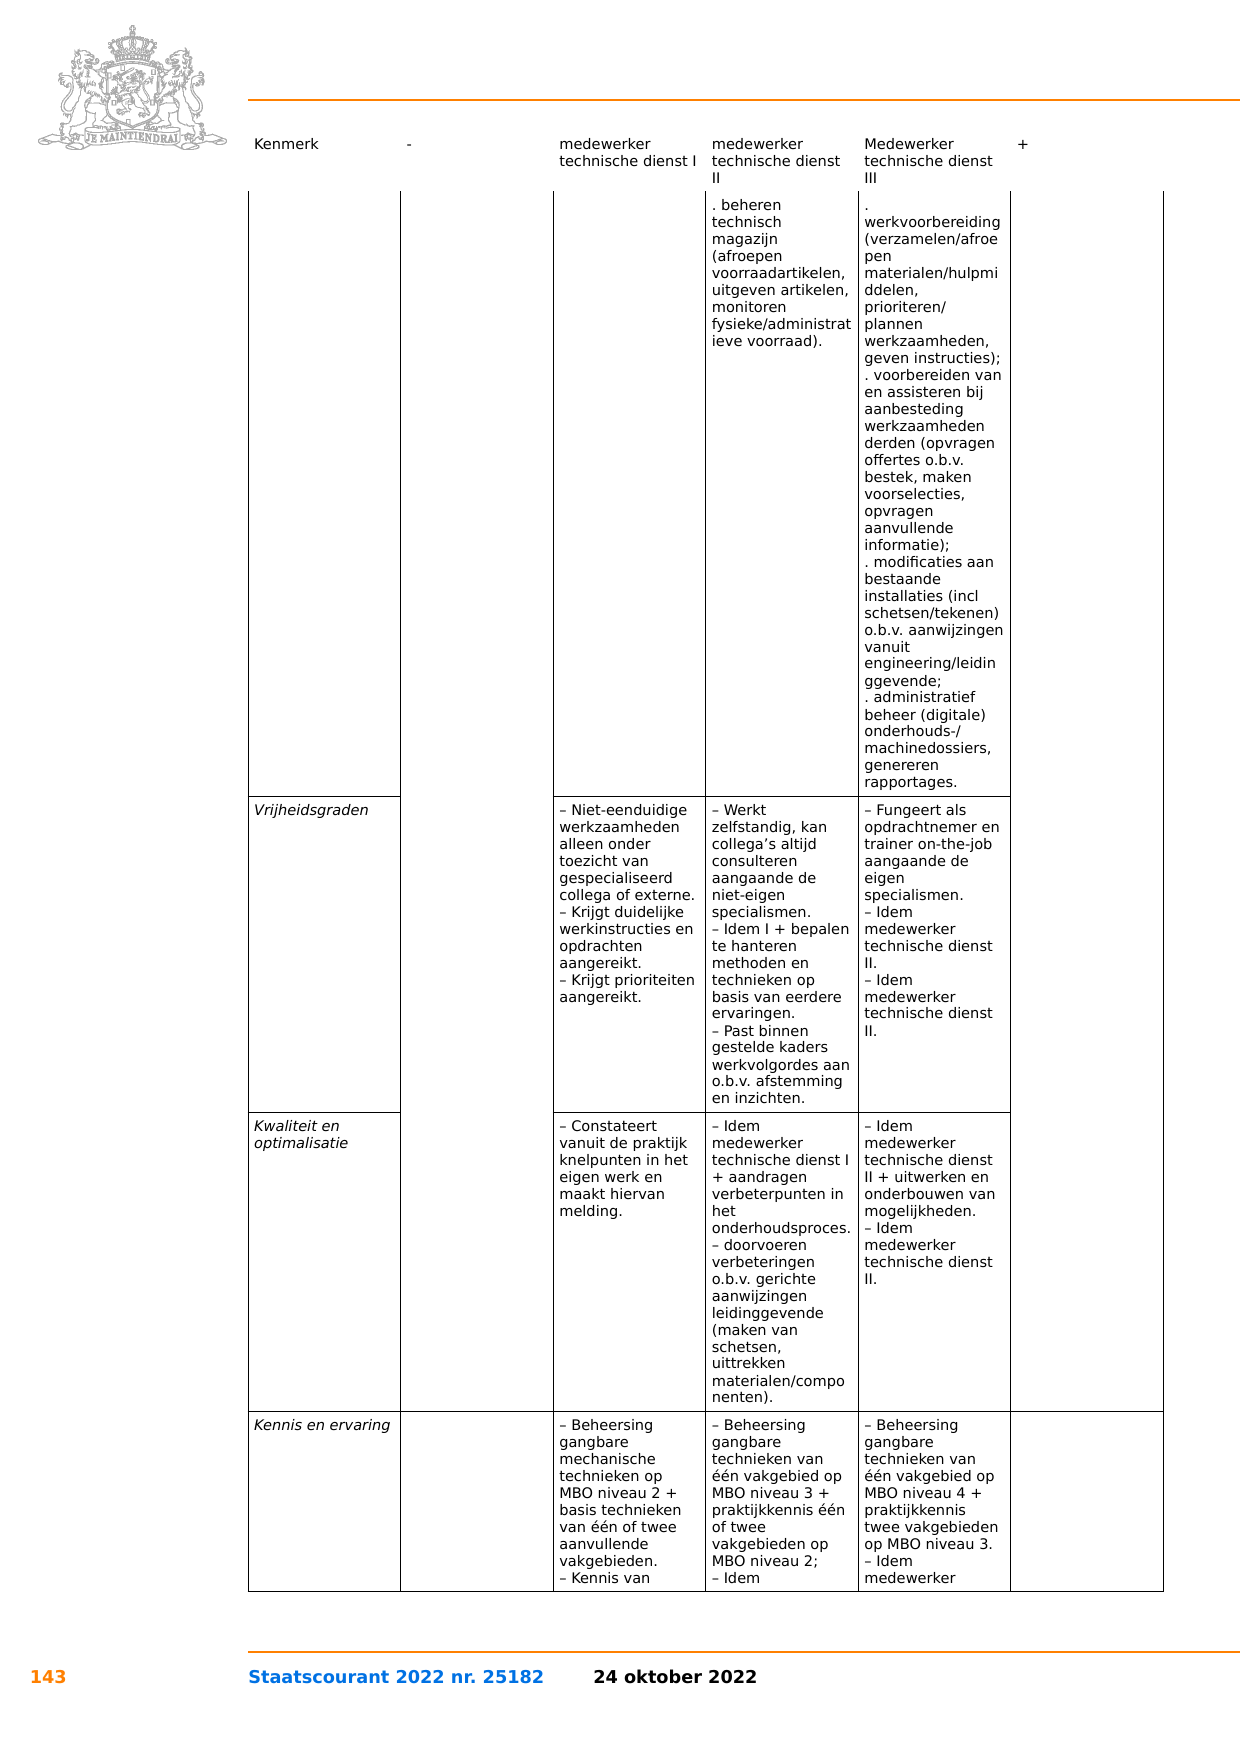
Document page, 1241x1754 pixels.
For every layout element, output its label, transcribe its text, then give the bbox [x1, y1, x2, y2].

table_cell . werkvoorbereiding (verzamelen/afroepen materialen/hulpmiddelen, prioriteren/ plannen werkzaamheden, geven instructies); . voorbereiden van en assisteren bij aanbesteding werkzaamheden derden (opvragen offertes o.b.v. bestek, maken voorselecties, opvragen aanvullende informatie); . modificaties aan bestaande installaties (incl schetsen/tekenen) o.b.v. aanwijzingen vanuit engineering/leidinggevende; . administratief beheer (digitale) onderhouds-/ machinedossiers, genereren rapportages. [859, 192, 1010, 796]
table_header medewerker technische dienst I [554, 131, 705, 191]
table_cell [554, 192, 705, 796]
table_cell – Idem medewerker technische dienst II + uitwerken en onderbouwen van mogelijkheden. – Idem medewerker technische dienst II. [859, 1113, 1010, 1411]
table_header - [401, 131, 553, 191]
picture [38, 25, 227, 150]
table_cell – Constateert vanuit de praktijk knelpunten in het eigen werk en maakt hiervan melding. [554, 1113, 705, 1411]
table_cell [249, 192, 400, 796]
table_cell – Beheersing gangbare technieken van één vakgebied op MBO niveau 3 + praktijkkennis één of twee vakgebieden op MBO niveau 2; – Idem [706, 1412, 858, 1591]
table_cell Kennis en ervaring [249, 1412, 400, 1591]
table_cell [401, 1412, 553, 1591]
table_cell – Fungeert als opdrachtnemer en trainer on-the-job aangaande de eigen specialismen. – Idem medewerker technische dienst II. – Idem medewerker technische dienst II. [859, 797, 1010, 1112]
table_cell Vrijheidsgraden [249, 797, 400, 1112]
table_cell Kwaliteit en optimalisatie [249, 1113, 400, 1411]
table_cell [1011, 1412, 1163, 1591]
table_header Kenmerk [249, 131, 400, 191]
table_cell – Beheersing gangbare mechanische technieken op MBO niveau 2 + basis technieken van één of twee aanvullende vakgebieden. – Kennis van [554, 1412, 705, 1591]
table_cell [1011, 192, 1163, 1411]
table_cell . beheren technisch magazijn (afroepen voorraadartikelen, uitgeven artikelen, monitoren fysieke/administratieve voorraad). [706, 192, 858, 796]
table_cell – Idem medewerker technische dienst I + aandragen verbeterpunten in het onderhoudsproces. – doorvoeren verbeteringen o.b.v. gerichte aanwijzingen leidinggevende (maken van schetsen, uittrekken materialen/componenten). [706, 1113, 858, 1411]
table_header medewerker technische dienst II [706, 131, 858, 191]
table_cell [401, 192, 553, 1411]
table_cell – Beheersing gangbare technieken van één vakgebied op MBO niveau 4 + praktijkkennis twee vakgebieden op MBO niveau 3. – Idem medewerker [859, 1412, 1010, 1591]
table_header Medewerker technische dienst III [859, 131, 1010, 191]
table_cell – Niet-eenduidige werkzaamheden alleen onder toezicht van gespecialiseerd collega of externe. – Krijgt duidelijke werkinstructies en opdrachten aangereikt. – Krijgt prioriteiten aangereikt. [554, 797, 705, 1112]
table_cell – Werkt zelfstandig, kan collega’s altijd consulteren aangaande de niet-eigen specialismen. – Idem I + bepalen te hanteren methoden en technieken op basis van eerdere ervaringen. – Past binnen gestelde kaders werkvolgordes aan o.b.v. afstemming en inzichten. [706, 797, 858, 1112]
table_header + [1011, 131, 1163, 191]
